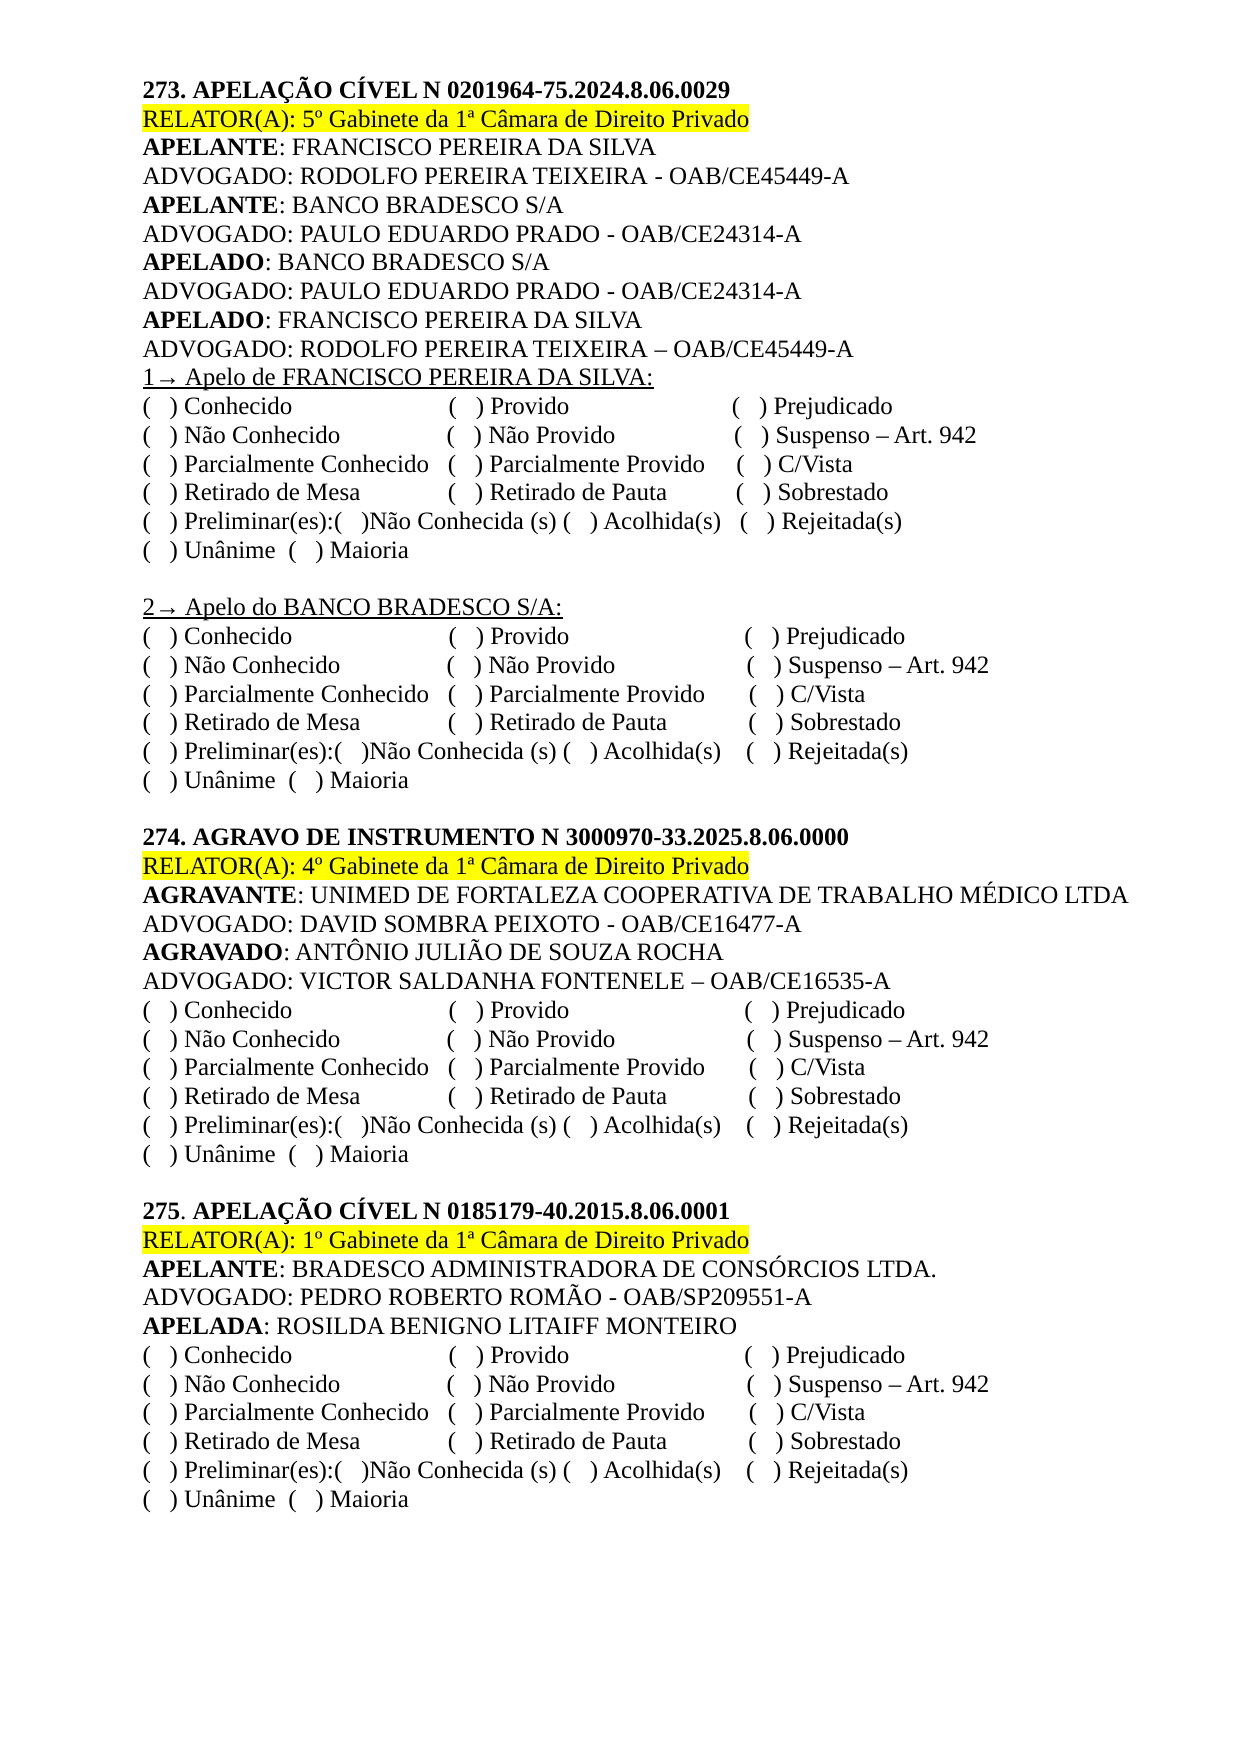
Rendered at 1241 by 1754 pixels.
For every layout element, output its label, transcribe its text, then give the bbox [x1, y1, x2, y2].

text 275. APELAÇÃO CÍVEL N 0185179-40.2015.8.06.0001 RELATOR(A): 1º Gabinete da 1ª Câmara de Direito Privado APELANTE: BRADESCO ADMINISTRADORA DE CONSÓRCIOS LTDA. ADVOGADO: PEDRO ROBERTO ROMÃO - OAB/SP209551-A APELADA: ROSILDA BENIGNO LITAIFF MONTEIRO [142, 1196, 1141, 1340]
text ( ) Unânime ( ) Maioria [142, 1139, 1141, 1167]
text ( ) Não Conhecido ( ) Não Provido ( ) Suspenso – Art. 942 [142, 650, 1158, 679]
text 273. APELAÇÃO CÍVEL N 0201964-75.2024.8.06.0029 RELATOR(A): 5º Gabinete da 1ª Câmara de Direito Privado APELANTE: FRANCISCO PEREIRA DA SILVA ADVOGADO: RODOLFO PEREIRA TEIXEIRA - OAB/CE45449-A APELANTE: BANCO BRADESCO S/A ADVOGADO: PAULO EDUARDO PRADO - OAB/CE24314-A APELADO: BANCO BRADESCO S/A ADVOGADO: PAULO EDUARDO PRADO - OAB/CE24314-A APELADO: FRANCISCO PEREIRA DA SILVA ADVOGADO: RODOLFO PEREIRA TEIXEIRA – OAB/CE45449-A [142, 75, 1141, 362]
text ( ) Retirado de Mesa ( ) Retirado de Pauta ( ) Sobrestado [142, 1426, 1158, 1455]
text 2→ Apelo do BANCO BRADESCO S/A: [142, 592, 1141, 621]
text ( ) Conhecido ( ) Provido ( ) Prejudicado [142, 1340, 1141, 1369]
text ( ) Preliminar(es):( )Não Conhecida (s) ( ) Acolhida(s) ( ) Rejeitada(s) [142, 506, 1158, 535]
text 274. AGRAVO DE INSTRUMENTO N 3000970-33.2025.8.06.0000 RELATOR(A): 4º Gabinete da 1ª Câmara de Direito Privado AGRAVANTE: UNIMED DE FORTALEZA COOPERATIVA DE TRABALHO MÉDICO LTDA ADVOGADO: DAVID SOMBRA PEIXOTO - OAB/CE16477-A AGRAVADO: ANTÔNIO JULIÃO DE SOUZA ROCHA ADVOGADO: VICTOR SALDANHA FONTENELE – OAB/CE16535-A [142, 822, 1141, 995]
text ( ) Unânime ( ) Maioria [142, 535, 1158, 564]
text ( ) Retirado de Mesa ( ) Retirado de Pauta ( ) Sobrestado [142, 477, 1158, 506]
text ( ) Parcialmente Conhecido ( ) Parcialmente Provido ( ) C/Vista [142, 679, 1158, 707]
text ( ) Retirado de Mesa ( ) Retirado de Pauta ( ) Sobrestado [142, 1081, 1158, 1110]
text ( ) Conhecido ( ) Provido ( ) Prejudicado [142, 621, 1141, 650]
text ( ) Preliminar(es):( )Não Conhecida (s) ( ) Acolhida(s) ( ) Rejeitada(s) [142, 1110, 1158, 1139]
text ( ) Unânime ( ) Maioria [142, 1484, 1141, 1512]
text ( ) Preliminar(es):( )Não Conhecida (s) ( ) Acolhida(s) ( ) Rejeitada(s) [142, 736, 1158, 765]
text ( ) Parcialmente Conhecido ( ) Parcialmente Provido ( ) C/Vista [142, 1397, 1158, 1426]
text ( ) Unânime ( ) Maioria [142, 765, 1158, 794]
text ( ) Conhecido ( ) Provido ( ) Prejudicado [142, 995, 1141, 1024]
text ( ) Parcialmente Conhecido ( ) Parcialmente Provido ( ) C/Vista [142, 1052, 1158, 1081]
text ( ) Parcialmente Conhecido ( ) Parcialmente Provido ( ) C/Vista [142, 449, 1158, 477]
text 1→ Apelo de FRANCISCO PEREIRA DA SILVA: [142, 362, 1141, 391]
text ( ) Preliminar(es):( )Não Conhecida (s) ( ) Acolhida(s) ( ) Rejeitada(s) [142, 1455, 1158, 1484]
text ( ) Não Conhecido ( ) Não Provido ( ) Suspenso – Art. 942 [142, 420, 1158, 449]
text ( ) Conhecido ( ) Provido ( ) Prejudicado [142, 391, 1141, 420]
text ( ) Não Conhecido ( ) Não Provido ( ) Suspenso – Art. 942 [142, 1024, 1158, 1052]
text ( ) Não Conhecido ( ) Não Provido ( ) Suspenso – Art. 942 [142, 1369, 1158, 1397]
text ( ) Retirado de Mesa ( ) Retirado de Pauta ( ) Sobrestado [142, 707, 1158, 736]
